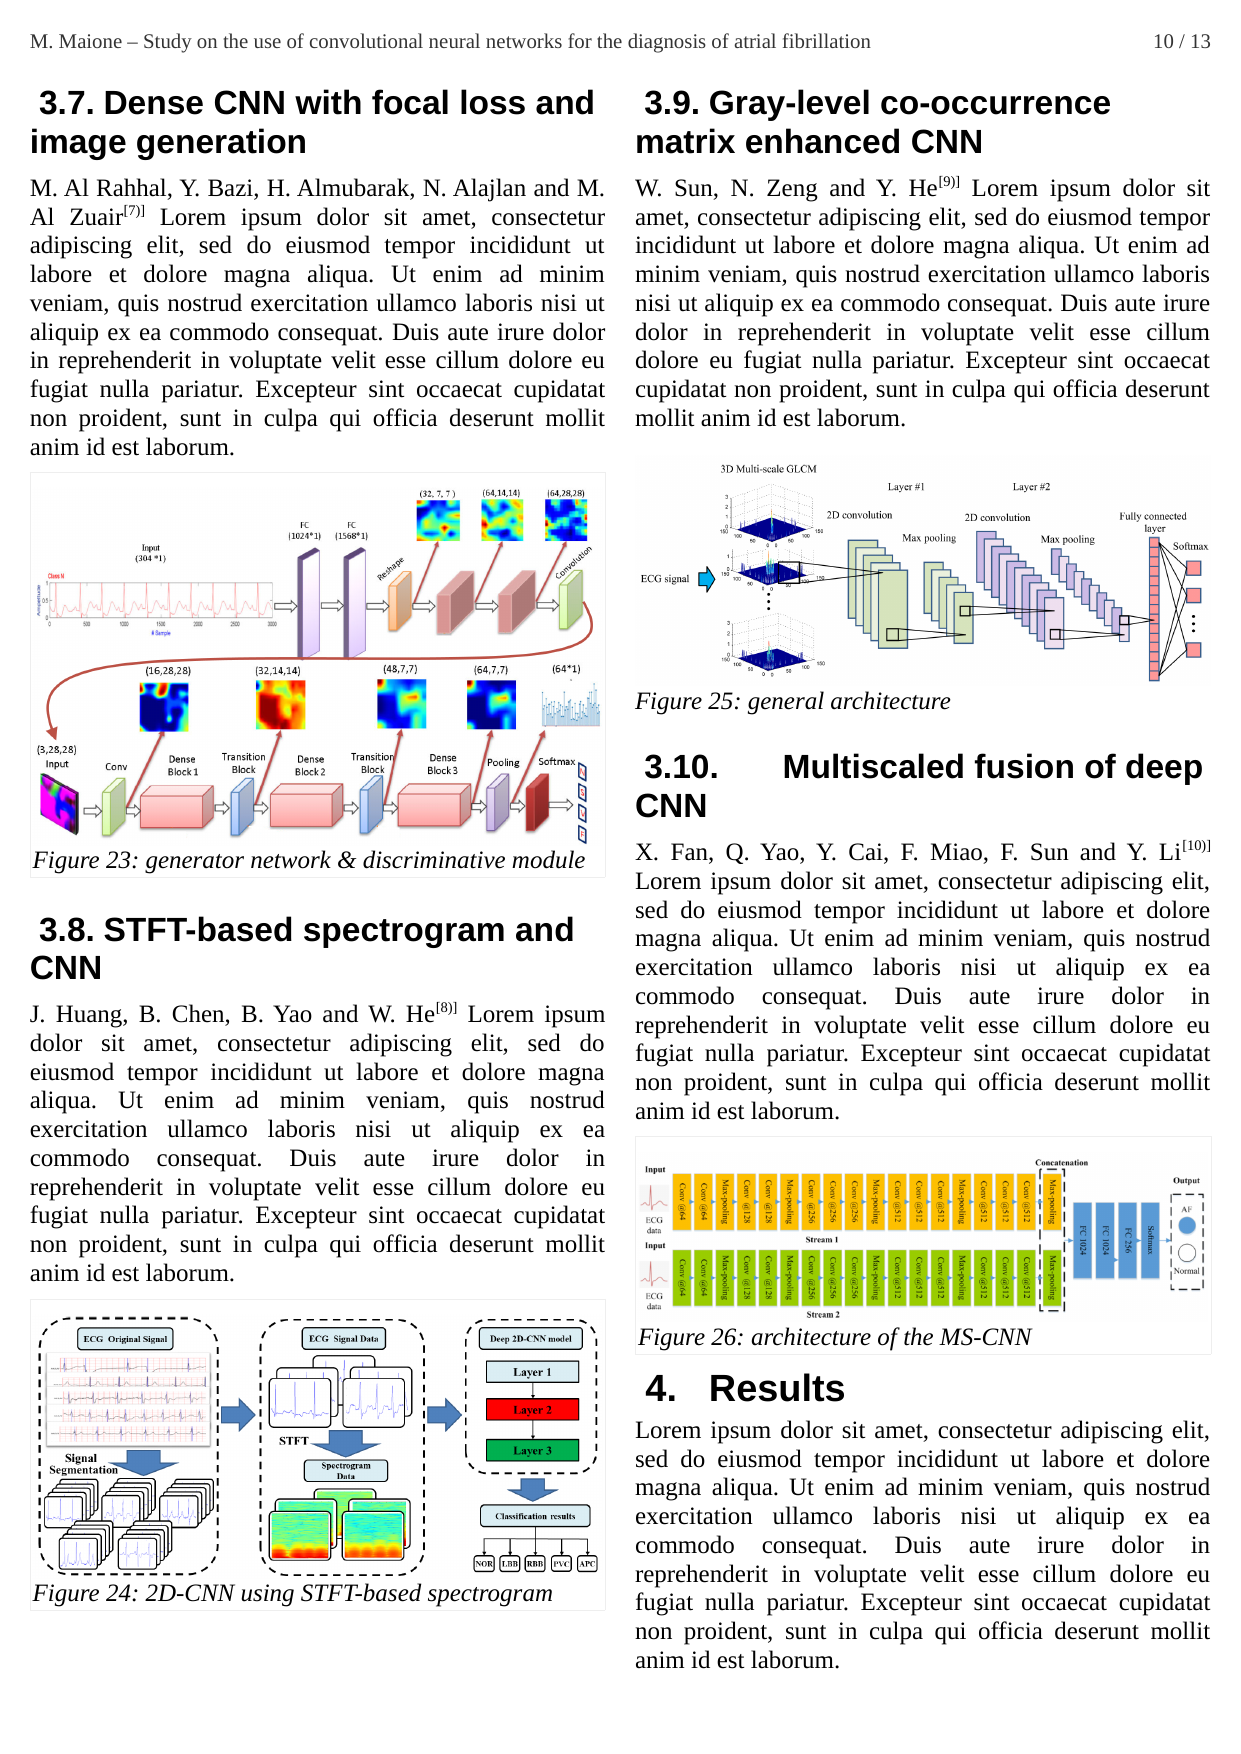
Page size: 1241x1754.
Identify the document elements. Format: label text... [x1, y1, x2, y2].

subtitle STFT-based spectrogram and CNN [29, 909, 605, 987]
subtitle Gray-level co-occurrence matrix enhanced CNN [635, 83, 1211, 160]
text Figure 23: generator network & discriminative module [32, 846, 602, 874]
picture [32, 1314, 603, 1579]
picture [634, 455, 1211, 686]
subtitle Multiscaled fusion of deep CNN [635, 747, 1211, 825]
text Lorem ipsum dolor sit amet, consectetur adipiscing elit, sed do eiusmod tempor incididunt ut labore et dolore magna aliqua. Ut enim ad minim veniam, quis nostrud exercitation ullamco laboris nisi ut aliquip ex ea commodo consequat. Duis aute irure dolor in reprehenderit in voluptate velit esse cillum dolore eu fugiat nulla pariatur. Excepteur sint occaecat cupidatat non proident, sunt in culpa qui officia deserunt mollit anim id est laborum. [635, 1415, 1211, 1674]
picture [32, 487, 603, 846]
text X. Fan, Q. Yao, Y. Cai, F. Miao, F. Sun and Y. Li[10] Lorem ipsum dolor sit amet, consectetur adipiscing elit, sed do eiusmod tempor incididunt ut labore et dolore magna aliqua. Ut enim ad minim veniam, quis nostrud exercitation ullamco laboris nisi ut aliquip ex ea commodo consequat. Duis aute irure dolor in reprehenderit in voluptate velit esse cillum dolore eu fugiat nulla pariatur. Excepteur sint occaecat cupidatat non proident, sunt in culpa qui officia deserunt mollit anim id est laborum. [635, 837, 1211, 1125]
text Figure 26: architecture of the MS-CNN [638, 1322, 1208, 1351]
subtitle Dense CNN with focal loss and image generation [29, 83, 605, 160]
picture [637, 1152, 1208, 1322]
text Figure 25: general architecture [635, 686, 1211, 715]
subtitle Results [635, 1365, 1211, 1409]
text J. Huang, B. Chen, B. Yao and W. He[8] Lorem ipsum dolor sit amet, consectetur adipiscing elit, sed do eiusmod tempor incididunt ut labore et dolore magna aliqua. Ut enim ad minim veniam, quis nostrud exercitation ullamco laboris nisi ut aliquip ex ea commodo consequat. Duis aute irure dolor in reprehenderit in voluptate velit esse cillum dolore eu fugiat nulla pariatur. Excepteur sint occaecat cupidatat non proident, sunt in culpa qui officia deserunt mollit anim id est laborum. [29, 999, 605, 1287]
text W. Sun, N. Zeng and Y. He[9] Lorem ipsum dolor sit amet, consectetur adipiscing elit, sed do eiusmod tempor incididunt ut labore et dolore magna aliqua. Ut enim ad minim veniam, quis nostrud exercitation ullamco laboris nisi ut aliquip ex ea commodo consequat. Duis aute irure dolor in reprehenderit in voluptate velit esse cillum dolore eu fugiat nulla pariatur. Excepteur sint occaecat cupidatat non proident, sunt in culpa qui officia deserunt mollit anim id est laborum. [635, 173, 1211, 432]
text M. Al Rahhal, Y. Bazi, H. Almubarak, N. Alajlan and M. Al Zuair[7] Lorem ipsum dolor sit amet, consectetur adipiscing elit, sed do eiusmod tempor incididunt ut labore et dolore magna aliqua. Ut enim ad minim veniam, quis nostrud exercitation ullamco laboris nisi ut aliquip ex ea commodo consequat. Duis aute irure dolor in reprehenderit in voluptate velit esse cillum dolore eu fugiat nulla pariatur. Excepteur sint occaecat cupidatat non proident, sunt in culpa qui officia deserunt mollit anim id est laborum. [29, 173, 605, 460]
text Figure 24: 2D-CNN using STFT-based spectrogram [32, 1579, 602, 1607]
